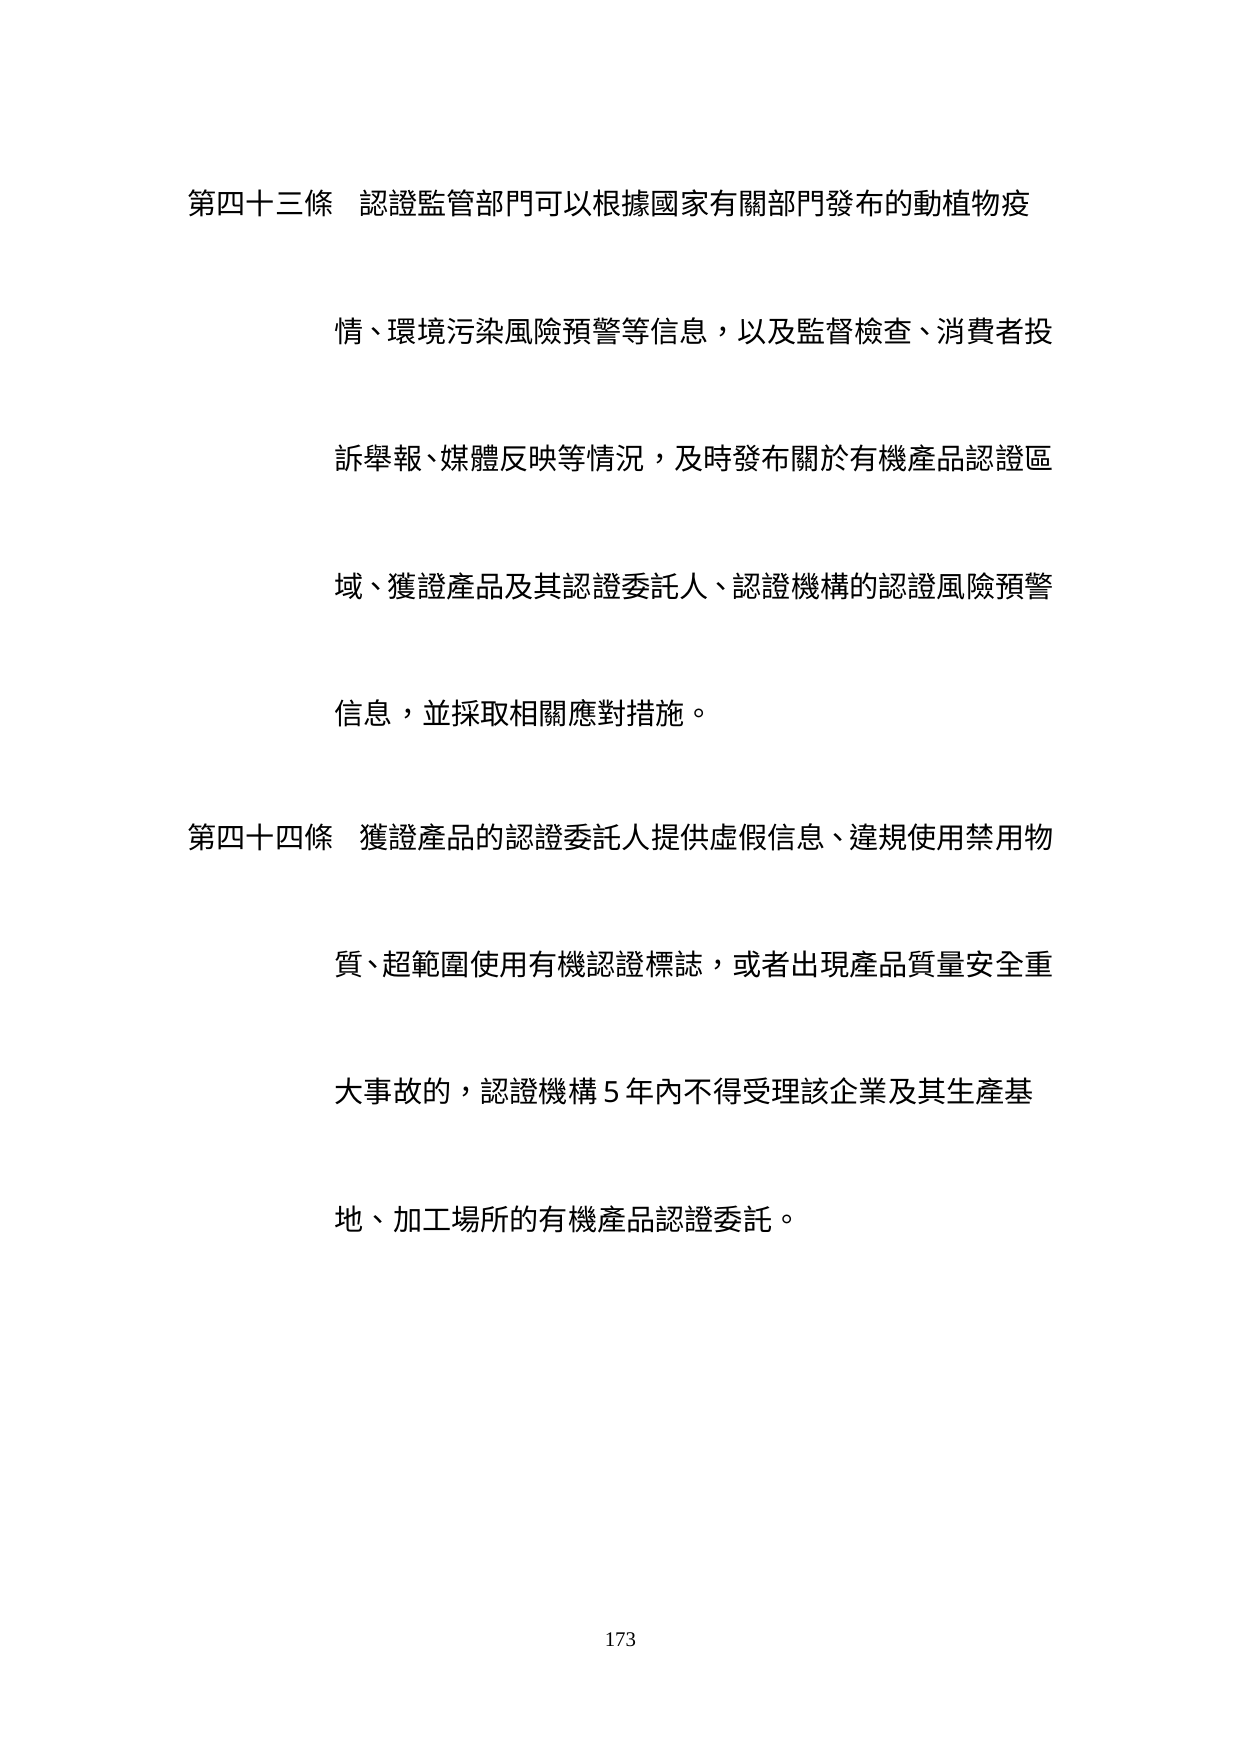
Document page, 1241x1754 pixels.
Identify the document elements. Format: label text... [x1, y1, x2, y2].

subtitle 第四十三條 認證監管部門可以根據國家有關部門發布的動植物疫情、環境污染風險預警等信息，以及監督檢查、消費者投訴舉報、媒體反映等情況，及時發布關於有機產品認證區域、獲證產品及其認證委託人、認證機構的認證風險預警信息，並採取相關應對措施。 [187, 164, 1053, 749]
subtitle 第四十四條 獲證產品的認證委託人提供虛假信息、違規使用禁用物質、超範圍使用有機認證標誌，或者出現產品質量安全重大事故的，認證機構5年內不得受理該企業及其生產基地、加工場所的有機產品認證委託。 [187, 798, 1053, 1255]
